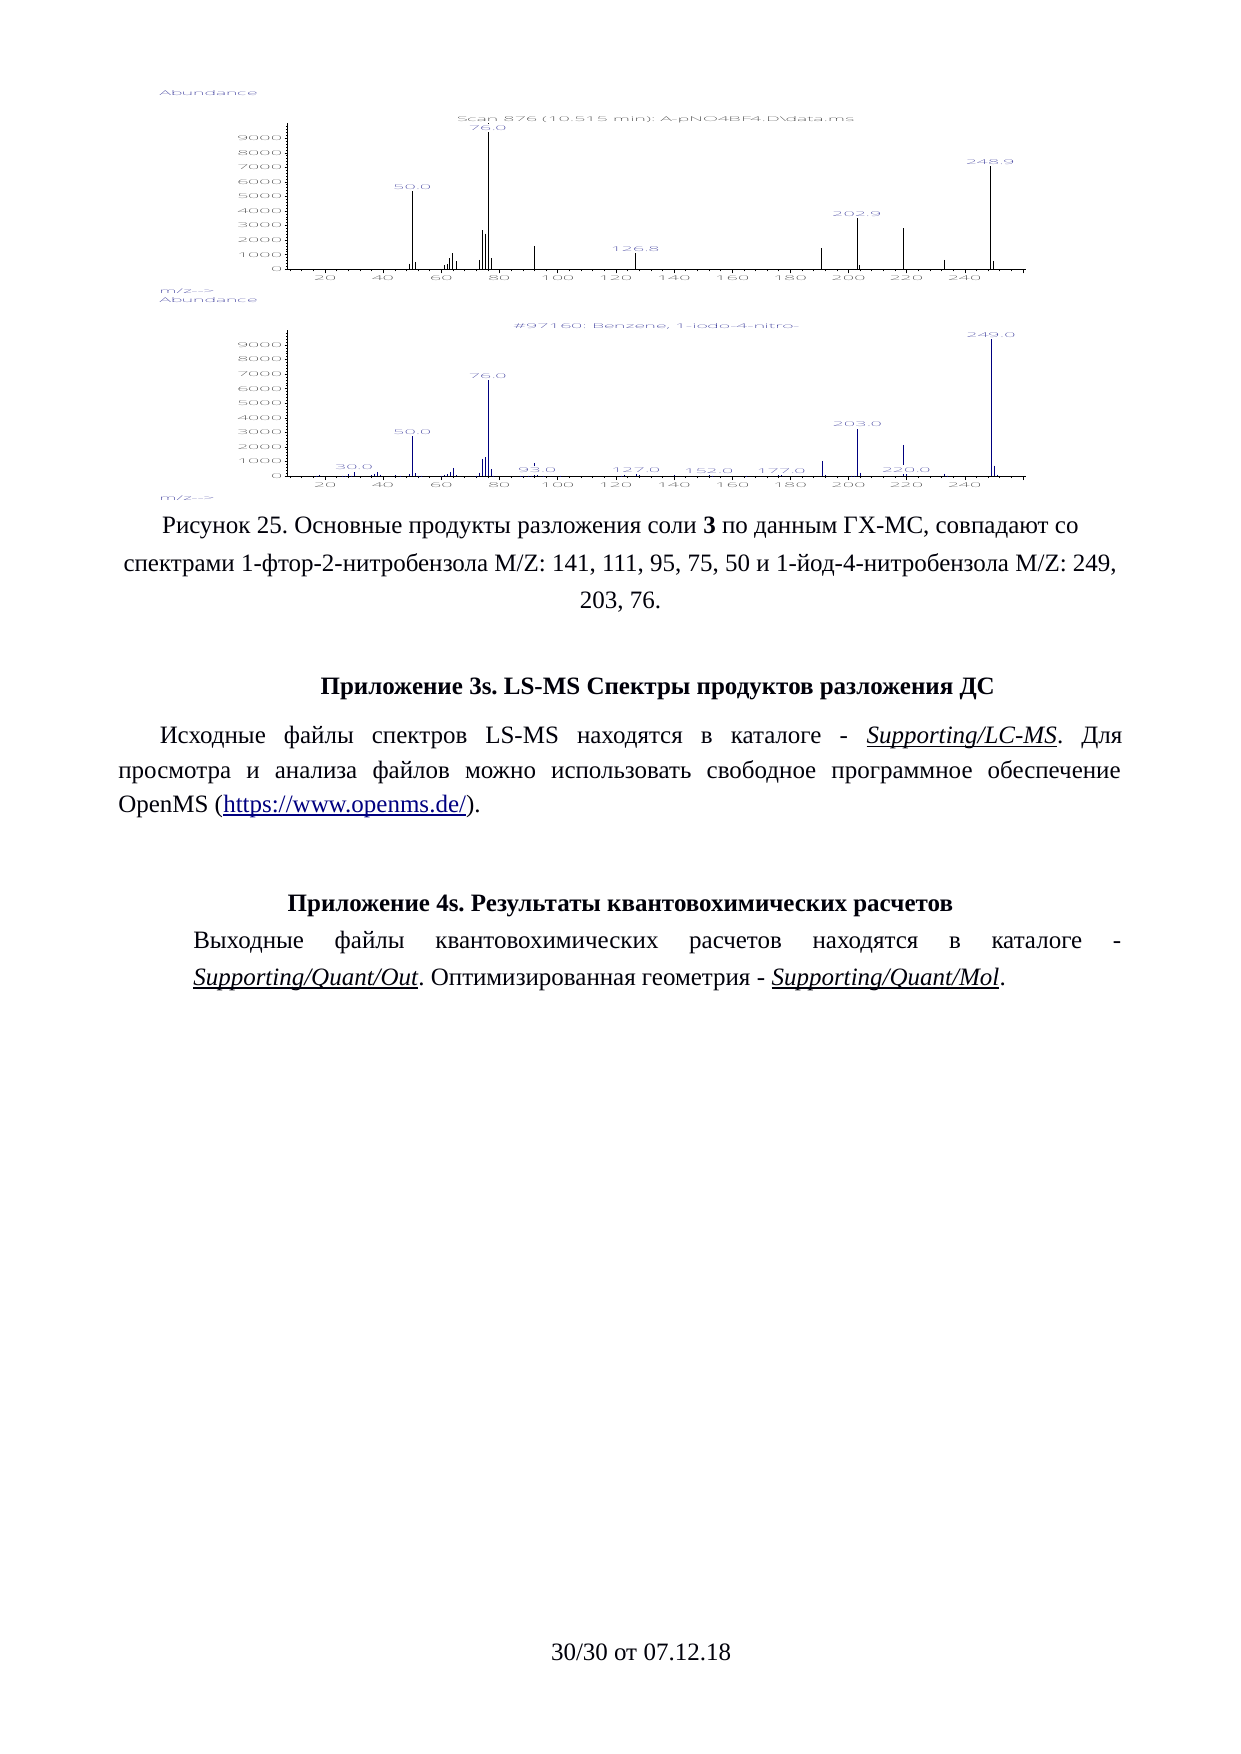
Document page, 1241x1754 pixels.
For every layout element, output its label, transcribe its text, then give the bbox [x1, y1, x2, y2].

text Приложение 4s. Результаты квантовохимических расчетов [118, 888, 1122, 916]
text Исходные файлы спектров LS-MS находятся в каталоге - Supporting/LC-MS. Для просмотра и анализа файлов можно использовать свободное программное обеспечение OpenMS (https://www.openms.de/). [118, 721, 1122, 818]
text Приложение 3s. LS-MS Спектры продуктов разложения ДС [193, 671, 1122, 700]
text Выходные файлы квантовохимических расчетов находятся в каталоге - Supporting/Quant/Out. Оптимизированная геометрия - Supporting/Quant/Mol. [193, 925, 1122, 991]
text Рисунок 25. Основные продукты разложения соли 3 по данным ГХ-МС, совпадают со спектрами 1-фтор-2-нитробензола M/Z: 141, 111, 95, 75, 50 и 1-йод-4-нитробензола M/Z: 249, 203, 76. [118, 511, 1122, 614]
